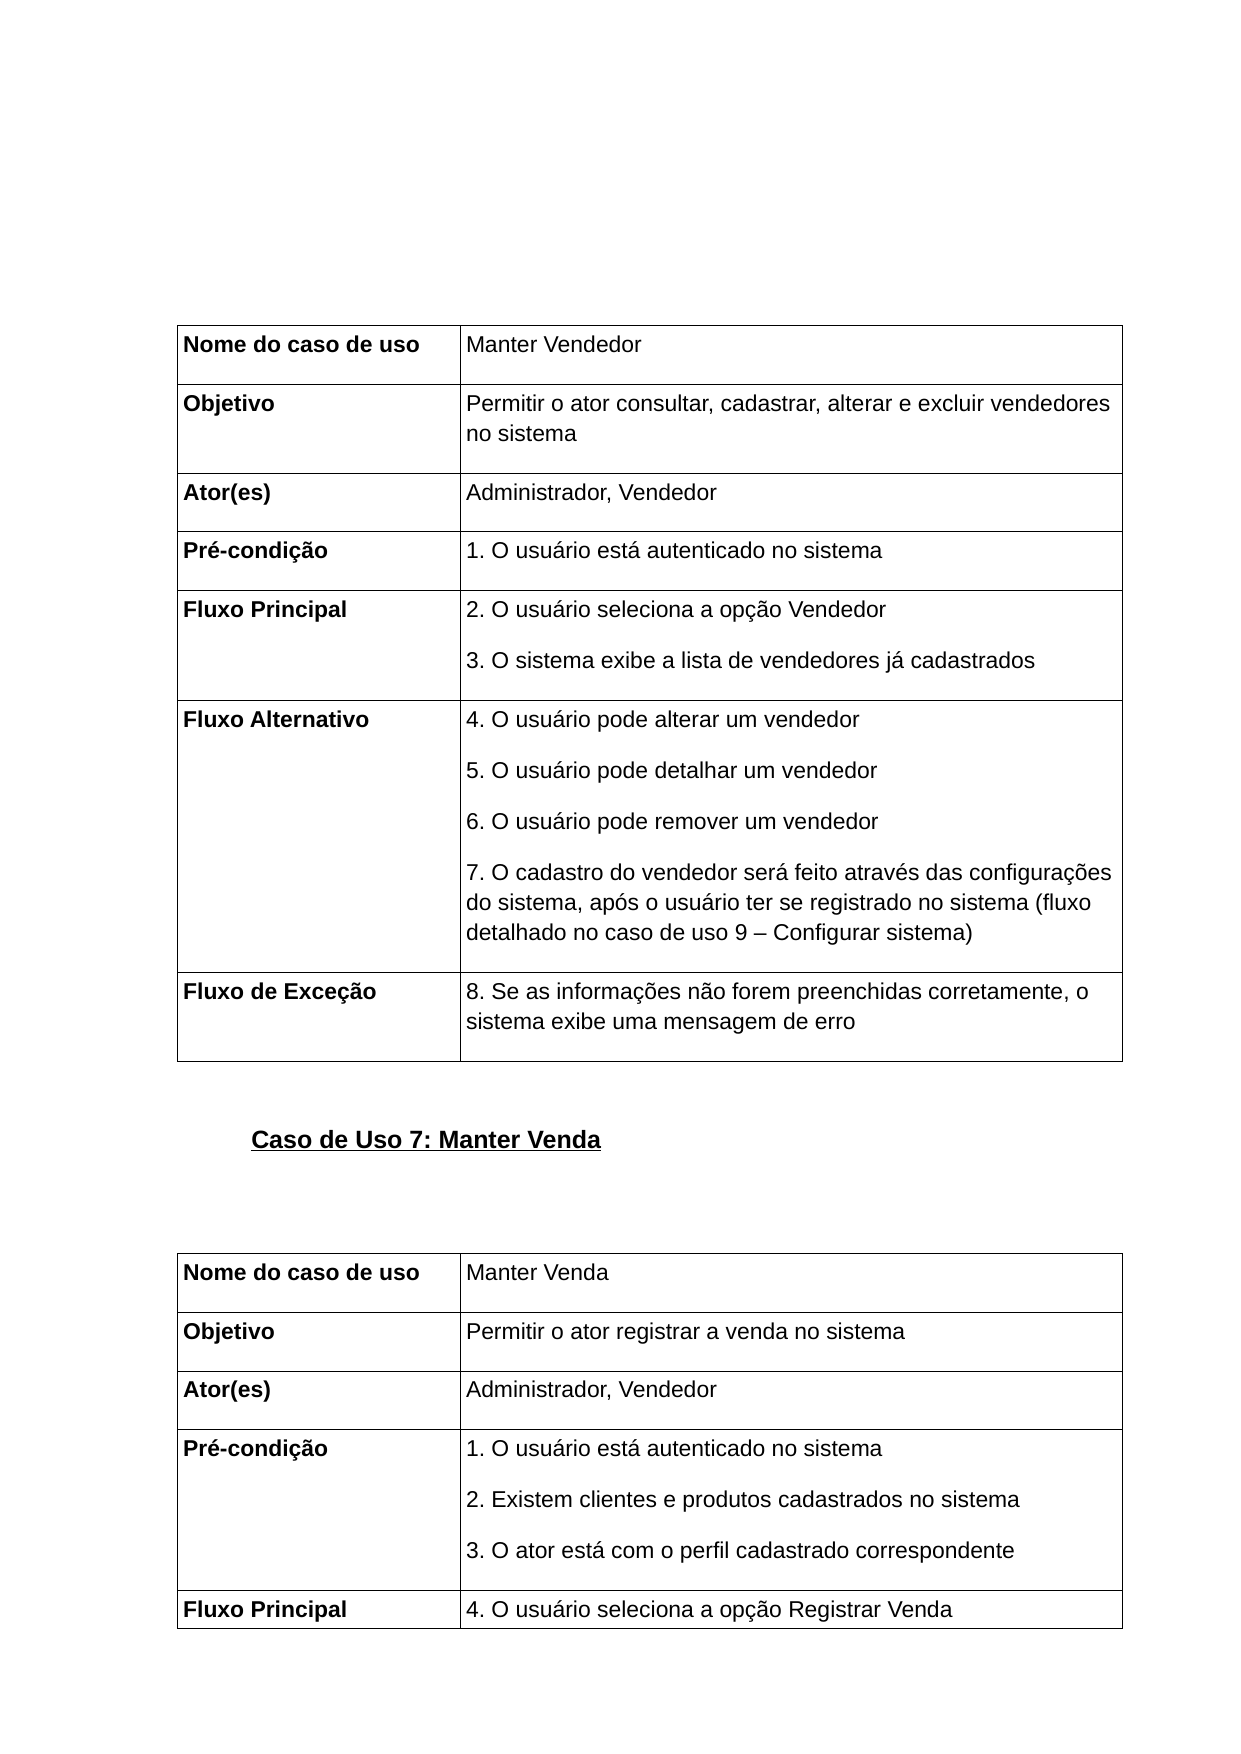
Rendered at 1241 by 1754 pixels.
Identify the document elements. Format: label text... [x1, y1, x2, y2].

table_cell Fluxo Principal [178, 1591, 460, 1628]
table_cell Fluxo de Exceção [178, 973, 460, 1061]
table_cell Objetivo [178, 385, 460, 473]
table_header Manter Vendedor [461, 326, 1122, 384]
table_cell Permitir o ator consultar, cadastrar, alterar e excluir vendedores no sistema [461, 385, 1122, 473]
table_cell Pré-condição [178, 1430, 460, 1590]
table_cell Ator(es) [178, 474, 460, 531]
table_cell Fluxo Alternativo [178, 701, 460, 972]
table_cell 2. O usuário seleciona a opção Vendedor 3. O sistema exibe a lista de vendedores já cadastrados [461, 591, 1122, 700]
table_cell Permitir o ator registrar a venda no sistema [461, 1313, 1122, 1371]
table_header Manter Venda [461, 1254, 1122, 1312]
table_cell Pré-condição [178, 532, 460, 590]
table_cell 4. O usuário pode alterar um vendedor 5. O usuário pode detalhar um vendedor 6. O usuário pode remover um vendedor 7. O cadastro do vendedor será feito através das configurações do sistema, após o usuário ter se registrado no sistema (fluxo detalhado no caso de uso 9 – Configurar sistema) [461, 701, 1122, 972]
text Caso de Uso 7: Manter Venda [177, 1125, 1122, 1154]
table_header Nome do caso de uso [178, 326, 460, 384]
table_cell 8. Se as informações não forem preenchidas corretamente, o sistema exibe uma mensagem de erro [461, 973, 1122, 1061]
table_cell Objetivo [178, 1313, 460, 1371]
table_cell Ator(es) [178, 1372, 460, 1429]
table_cell 1. O usuário está autenticado no sistema 2. Existem clientes e produtos cadastrados no sistema 3. O ator está com o perfil cadastrado correspondente [461, 1430, 1122, 1590]
table_cell Administrador, Vendedor [461, 474, 1122, 531]
table_cell 4. O usuário seleciona a opção Registrar Venda [461, 1591, 1122, 1628]
table_header Nome do caso de uso [178, 1254, 460, 1312]
table_cell Administrador, Vendedor [461, 1372, 1122, 1429]
table_cell Fluxo Principal [178, 591, 460, 700]
table_cell 1. O usuário está autenticado no sistema [461, 532, 1122, 590]
